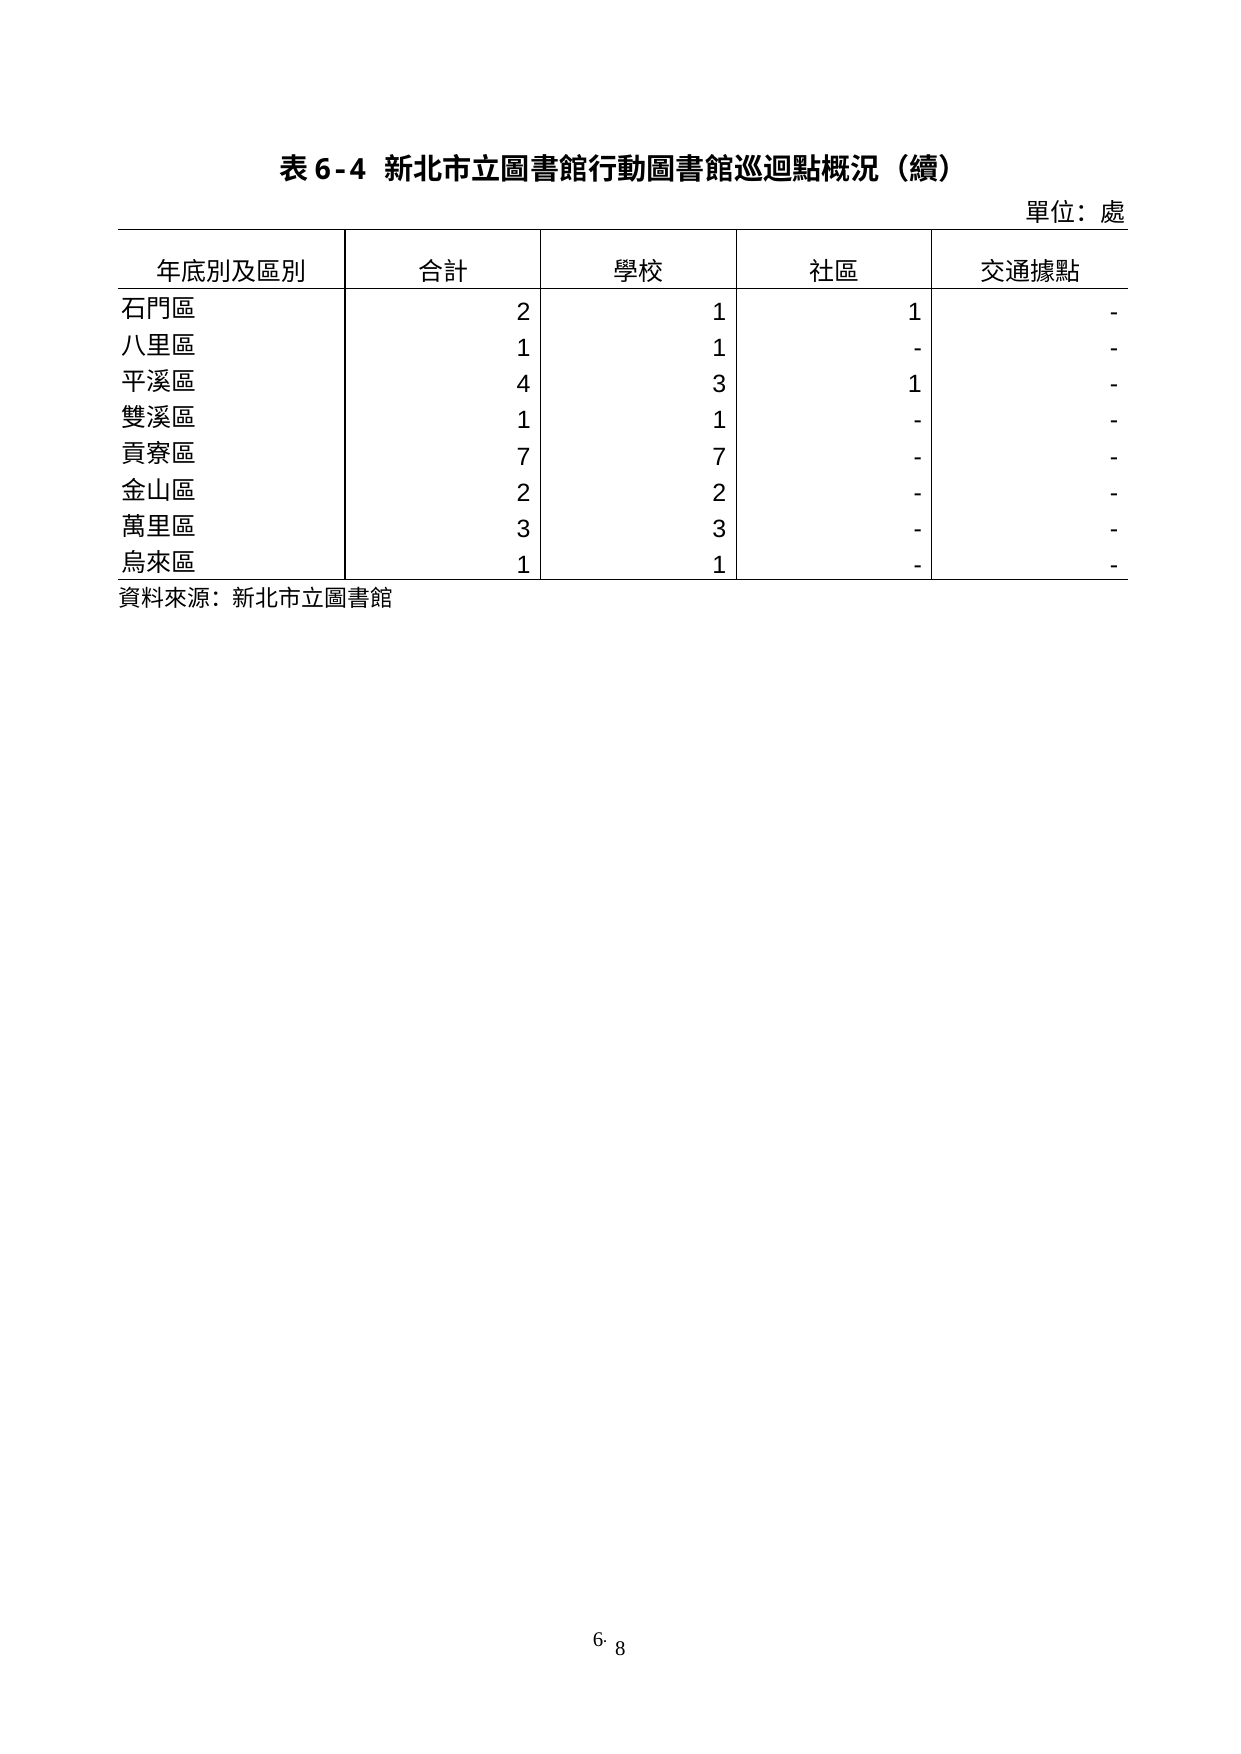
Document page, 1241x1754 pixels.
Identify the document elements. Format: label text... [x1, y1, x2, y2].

table_cell 1 [541, 289, 736, 325]
table_cell 1 [346, 325, 540, 361]
table_cell 1 [346, 543, 540, 579]
table_cell 平溪區 [118, 361, 344, 398]
table_cell - [737, 543, 931, 579]
table_cell 年底別及區別 [118, 230, 344, 288]
table_cell 1 [541, 543, 736, 579]
table_cell - [737, 398, 931, 434]
table_cell 7 [346, 434, 540, 470]
table_cell 1 [541, 325, 736, 361]
table_cell 合計 [346, 230, 540, 288]
table_cell 2 [346, 289, 540, 325]
table_cell 2 [346, 470, 540, 506]
table_cell - [932, 361, 1128, 398]
table_cell 2 [541, 470, 736, 506]
table_cell 學校 [541, 230, 736, 288]
table_cell - [932, 325, 1128, 361]
table_cell 3 [541, 506, 736, 543]
table_cell 1 [541, 398, 736, 434]
table_cell 萬里區 [118, 506, 344, 543]
table_cell 石門區 [118, 289, 344, 325]
table_cell 7 [541, 434, 736, 470]
text 資料來源：新北市立圖書館 [118, 580, 1122, 613]
table_cell 3 [541, 361, 736, 398]
table_cell 八里區 [118, 325, 344, 361]
table_cell 雙溪區 [118, 398, 344, 434]
table_cell 金山區 [118, 470, 344, 506]
table_cell - [932, 470, 1128, 506]
table_cell 1 [737, 289, 931, 325]
table_cell - [932, 289, 1128, 325]
table_cell 單位：處 [118, 188, 1128, 229]
table_cell - [737, 470, 931, 506]
table_cell 社區 [737, 230, 931, 288]
table_cell - [737, 325, 931, 361]
table_cell 烏來區 [118, 543, 344, 579]
table_cell 貢寮區 [118, 434, 344, 470]
table_cell 4 [346, 361, 540, 398]
table_cell - [737, 506, 931, 543]
table_cell - [932, 506, 1128, 543]
table_cell 1 [737, 361, 931, 398]
table_cell 交通據點 [932, 230, 1128, 288]
table_cell 1 [346, 398, 540, 434]
table_cell - [932, 434, 1128, 470]
table_header 表6-4 新北市立圖書館行動圖書館巡迴點概況（續） [118, 146, 1128, 188]
table_cell 3 [346, 506, 540, 543]
table_cell - [737, 434, 931, 470]
table_cell - [932, 398, 1128, 434]
table_cell - [932, 543, 1128, 579]
